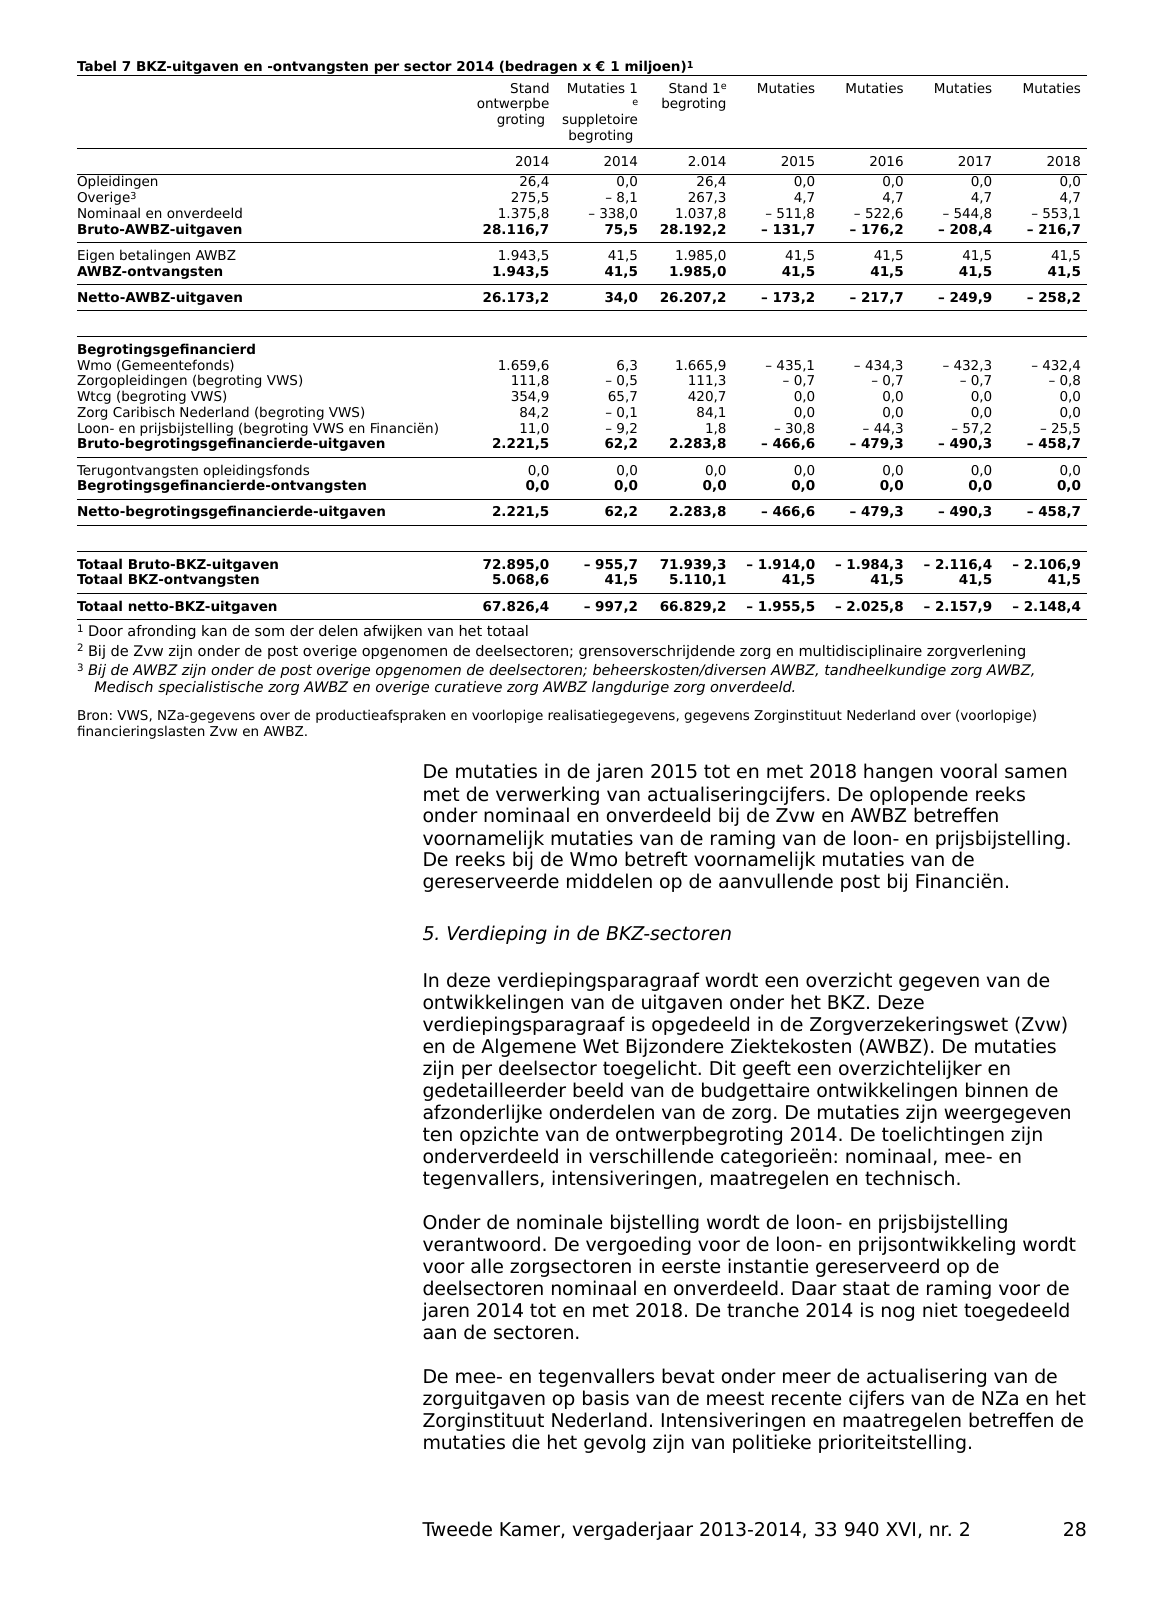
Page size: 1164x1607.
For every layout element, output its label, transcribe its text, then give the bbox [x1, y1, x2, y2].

table_cell 1.375,8 [466, 206, 555, 221]
table_cell – 2.106,9 [998, 552, 1087, 572]
table_cell – 338,0 [555, 206, 644, 221]
table_cell Wtcg (begroting VWS) [77, 389, 466, 405]
table_cell – 553,1 [998, 206, 1087, 221]
table_cell 2016 [821, 149, 909, 174]
table_cell 354,9 [466, 389, 555, 405]
table_cell [821, 337, 909, 357]
text Onder de nominale bijstelling wordt de loon- en prijsbijstelling verantwoord. De vergoeding voor de loon- en prijsontwikkeling wordt voor alle zorgsectoren in eerste instantie gereserveerd op de deelsectoren nominaal en onverdeeld. Daar staat de raming voor de jaren 2014 tot en met 2018. De tranche 2014 is nog niet toegedeeld aan de sectoren. [422, 1212, 1087, 1344]
table_cell [466, 526, 555, 551]
subtitle 5. Verdieping in de BKZ-sectoren [422, 923, 1087, 945]
table_cell 4,7 [909, 190, 998, 206]
table_cell 2.283,8 [644, 500, 732, 524]
table_cell – 1.955,5 [732, 594, 821, 619]
table_cell Overige3 [77, 190, 466, 206]
table_cell Begrotingsgefinancierde-ontvangsten [77, 478, 466, 498]
table_cell 0,0 [998, 405, 1087, 420]
table_cell 41,5 [555, 243, 644, 263]
table_cell Mutaties [821, 76, 909, 148]
table_cell [77, 76, 466, 148]
table_cell 6,3 [555, 358, 644, 373]
table_cell 111,3 [644, 373, 732, 389]
table_cell – 44,3 [821, 420, 909, 436]
table_cell 1.943,5 [466, 263, 555, 284]
table_cell Stand 1e begroting [644, 76, 732, 148]
table_cell – 176,2 [821, 221, 909, 242]
table_cell 0,0 [909, 389, 998, 405]
table_cell – 458,7 [998, 436, 1087, 457]
table_cell [555, 526, 644, 551]
table_cell 41,5 [998, 243, 1087, 263]
table_cell [998, 337, 1087, 357]
table_cell – 511,8 [732, 206, 821, 221]
table_cell – 544,8 [909, 206, 998, 221]
table_cell [909, 526, 998, 551]
table_cell 65,7 [555, 389, 644, 405]
table_cell 2018 [998, 149, 1087, 174]
table_cell 1.943,5 [466, 243, 555, 263]
table_cell Netto-AWBZ-uitgaven [77, 285, 466, 310]
table_cell 67.826,4 [466, 594, 555, 619]
table_cell 0,0 [732, 175, 821, 190]
table_cell – 458,7 [998, 500, 1087, 524]
table_cell Mutaties 1 e suppletoire begroting [555, 76, 644, 148]
table_cell 41,5 [909, 263, 998, 284]
table_cell 11,0 [466, 420, 555, 436]
table_cell 0,0 [555, 478, 644, 498]
table_cell [644, 526, 732, 551]
table_cell 0,0 [998, 389, 1087, 405]
table_cell – 217,7 [821, 285, 909, 310]
table_cell 267,3 [644, 190, 732, 206]
table_cell Mutaties [909, 76, 998, 148]
table_cell – 8,1 [555, 190, 644, 206]
table_cell 1.659,6 [466, 358, 555, 373]
table_cell 2.221,5 [466, 500, 555, 524]
table_cell 0,0 [732, 458, 821, 478]
table_cell 41,5 [732, 263, 821, 284]
table_cell 0,0 [821, 458, 909, 478]
table_cell – 131,7 [732, 221, 821, 242]
table_cell 5.110,1 [644, 572, 732, 593]
table_cell – 0,5 [555, 373, 644, 389]
table_cell – 25,5 [998, 420, 1087, 436]
table_cell 0,0 [998, 175, 1087, 190]
table_cell – 216,7 [998, 221, 1087, 242]
table_cell Wmo (Gemeentefonds) [77, 358, 466, 373]
table_cell 2014 [555, 149, 644, 174]
table_cell [644, 337, 732, 357]
table_cell 66.829,2 [644, 594, 732, 619]
table_cell – 249,9 [909, 285, 998, 310]
table_cell 0,0 [821, 478, 909, 498]
table_cell [77, 526, 466, 551]
table_cell – 522,6 [821, 206, 909, 221]
table_cell 0,0 [644, 478, 732, 498]
table_cell Eigen betalingen AWBZ [77, 243, 466, 263]
table_cell 1,8 [644, 420, 732, 436]
table_cell – 2.116,4 [909, 552, 998, 572]
text In deze verdiepingsparagraaf wordt een overzicht gegeven van de ontwikkelingen van de uitgaven onder het BKZ. Deze verdiepingsparagraaf is opgedeeld in de Zorgverzekeringswet (Zvw) en de Algemene Wet Bijzondere Ziektekosten (AWBZ). De mutaties zijn per deelsector toegelicht. Dit geeft een overzichtelijker en gedetailleerder beeld van de budgettaire ontwikkelingen binnen de afzonderlijke onderdelen van de zorg. De mutaties zijn weergegeven ten opzichte van de ontwerpbegroting 2014. De toelichtingen zijn onderverdeeld in verschillende categorieën: nominaal, mee- en tegenvallers, intensiveringen, maatregelen en technisch. [422, 970, 1087, 1190]
table_cell AWBZ-ontvangsten [77, 263, 466, 284]
table_cell – 9,2 [555, 420, 644, 436]
table_cell – 466,6 [732, 436, 821, 457]
table_cell [821, 311, 909, 336]
table_cell [77, 149, 466, 174]
table_cell 41,5 [555, 263, 644, 284]
table_cell [555, 337, 644, 357]
table_cell 28.116,7 [466, 221, 555, 242]
table_cell – 490,3 [909, 436, 998, 457]
table_cell 34,0 [555, 285, 644, 310]
table_cell 26,4 [644, 175, 732, 190]
table_cell – 432,3 [909, 358, 998, 373]
table_cell 275,5 [466, 190, 555, 206]
table_cell – 479,3 [821, 436, 909, 457]
table_cell 41,5 [821, 243, 909, 263]
table_cell – 57,2 [909, 420, 998, 436]
table_cell 1.985,0 [644, 263, 732, 284]
table_cell Stand ontwerpbegroting [466, 76, 555, 148]
table_cell 41,5 [732, 243, 821, 263]
table_cell Begrotingsgefinancierd [77, 337, 466, 357]
table_cell – 997,2 [555, 594, 644, 619]
table_cell 4,7 [732, 190, 821, 206]
table_cell 0,0 [821, 175, 909, 190]
table_cell 28.192,2 [644, 221, 732, 242]
table_cell 420,7 [644, 389, 732, 405]
table_cell 0,0 [732, 478, 821, 498]
table_cell 1.665,9 [644, 358, 732, 373]
table_cell 1.985,0 [644, 243, 732, 263]
table_cell Bruto-AWBZ-uitgaven [77, 221, 466, 242]
table_cell 2017 [909, 149, 998, 174]
table_cell [909, 311, 998, 336]
table_cell 0,0 [909, 405, 998, 420]
table_cell 41,5 [909, 243, 998, 263]
table_cell – 2.148,4 [998, 594, 1087, 619]
table_cell – 258,2 [998, 285, 1087, 310]
table_cell 0,0 [821, 389, 909, 405]
table_cell – 479,3 [821, 500, 909, 524]
table_cell [909, 337, 998, 357]
table_cell [466, 337, 555, 357]
table_cell – 955,7 [555, 552, 644, 572]
table_cell 62,2 [555, 500, 644, 524]
table_cell [732, 311, 821, 336]
table_header Tabel 7 BKZ-uitgaven en -ontvangsten per sector 2014 (bedragen x € 1 miljoen)1 [77, 59, 1087, 75]
text De mee- en tegenvallers bevat onder meer de actualisering van de zorguitgaven op basis van de meest recente cijfers van de NZa en het Zorginstituut Nederland. Intensiveringen en maatregelen betreffen de mutaties die het gevolg zijn van politieke prioriteitstelling. [422, 1366, 1087, 1454]
text De mutaties in de jaren 2015 tot en met 2018 hangen vooral samen met de verwerking van actualiseringcijfers. De oplopende reeks onder nominaal en onverdeeld bij de Zvw en AWBZ betreffen voornamelijk mutaties van de raming van de loon- en prijsbijstelling. De reeks bij de Wmo betreft voornamelijk mutaties van de gereserveerde middelen op de aanvullende post bij Financiën. [422, 761, 1087, 893]
table_cell 41,5 [821, 263, 909, 284]
table_cell 0,0 [732, 405, 821, 420]
table_cell 0,0 [998, 458, 1087, 478]
table_cell – 435,1 [732, 358, 821, 373]
table_cell 62,2 [555, 436, 644, 457]
table_cell 0,0 [998, 478, 1087, 498]
table_cell [644, 311, 732, 336]
table_cell Bruto-begrotingsgefinancierde-uitgaven [77, 436, 466, 457]
table_cell – 30,8 [732, 420, 821, 436]
table_cell 0,0 [555, 175, 644, 190]
table_cell Terugontvangsten opleidingsfonds [77, 458, 466, 478]
table_cell 84,1 [644, 405, 732, 420]
table_cell Opleidingen [77, 175, 466, 190]
table_cell 0,0 [821, 405, 909, 420]
table_cell 2015 [732, 149, 821, 174]
table_cell [998, 526, 1087, 551]
table_cell 0,0 [732, 389, 821, 405]
table_cell Totaal BKZ-ontvangsten [77, 572, 466, 593]
table_cell 84,2 [466, 405, 555, 420]
table_cell 26.173,2 [466, 285, 555, 310]
table_cell – 1.914,0 [732, 552, 821, 572]
table_cell Mutaties [998, 76, 1087, 148]
table_cell 111,8 [466, 373, 555, 389]
table_cell 41,5 [998, 572, 1087, 593]
table_cell Totaal Bruto-BKZ-uitgaven [77, 552, 466, 572]
table_cell 71.939,3 [644, 552, 732, 572]
table_cell 2.283,8 [644, 436, 732, 457]
table_cell 2.014 [644, 149, 732, 174]
table_cell [732, 526, 821, 551]
table_cell – 173,2 [732, 285, 821, 310]
table_cell 26,4 [466, 175, 555, 190]
table_cell Zorg Caribisch Nederland (begroting VWS) [77, 405, 466, 420]
table_cell – 0,8 [998, 373, 1087, 389]
table_cell – 208,4 [909, 221, 998, 242]
table_cell 41,5 [555, 572, 644, 593]
table_cell Zorgopleidingen (begroting VWS) [77, 373, 466, 389]
table_cell – 0,7 [821, 373, 909, 389]
table_cell – 2.157,9 [909, 594, 998, 619]
table_cell 75,5 [555, 221, 644, 242]
table_cell 1 Door afronding kan de som der delen afwijken van het totaal 2 Bij de Zvw zijn onder de post overige opgenomen de deelsectoren; grensoverschrijdende zorg en multidisciplinaire zorgverlening 3 Bij de AWBZ zijn onder de post overige opgenomen de deelsectoren; beheerskosten/diversen AWBZ, tandheelkundige zorg AWBZ, Medisch specialistische zorg AWBZ en overige curatieve zorg AWBZ langdurige zorg onverdeeld. Bron: VWS, NZa-gegevens over de productieafspraken en voorlopige realisatiegegevens, gegevens Zorginstituut Nederland over (voorlopige) financieringslasten Zvw en AWBZ. [77, 620, 1087, 739]
table_cell 0,0 [909, 175, 998, 190]
table_cell – 0,7 [732, 373, 821, 389]
table_cell 0,0 [909, 458, 998, 478]
table_cell [466, 311, 555, 336]
table_cell Netto-begrotingsgefinancierde-uitgaven [77, 500, 466, 524]
table_cell [821, 526, 909, 551]
table_cell Loon- en prijsbijstelling (begroting VWS en Financiën) [77, 420, 466, 436]
table_cell [732, 337, 821, 357]
table_cell – 432,4 [998, 358, 1087, 373]
table_cell 0,0 [644, 458, 732, 478]
table_cell – 466,6 [732, 500, 821, 524]
table_cell 41,5 [998, 263, 1087, 284]
table_cell Totaal netto-BKZ-uitgaven [77, 594, 466, 619]
table_cell 5.068,6 [466, 572, 555, 593]
table_cell 2.221,5 [466, 436, 555, 457]
table_cell 41,5 [909, 572, 998, 593]
table_cell [555, 311, 644, 336]
table_cell 0,0 [466, 458, 555, 478]
table_cell – 2.025,8 [821, 594, 909, 619]
table_cell 0,0 [555, 458, 644, 478]
table_cell 41,5 [732, 572, 821, 593]
table_cell 4,7 [998, 190, 1087, 206]
table_cell [998, 311, 1087, 336]
table_cell Mutaties [732, 76, 821, 148]
table_cell 72.895,0 [466, 552, 555, 572]
table_cell [77, 311, 466, 336]
table_cell – 1.984,3 [821, 552, 909, 572]
table_cell 2014 [466, 149, 555, 174]
table_cell – 434,3 [821, 358, 909, 373]
table_cell – 0,1 [555, 405, 644, 420]
table_cell 4,7 [821, 190, 909, 206]
table_cell 41,5 [821, 572, 909, 593]
table_cell 0,0 [909, 478, 998, 498]
table_cell – 490,3 [909, 500, 998, 524]
table_cell – 0,7 [909, 373, 998, 389]
table_cell 26.207,2 [644, 285, 732, 310]
table_cell Nominaal en onverdeeld [77, 206, 466, 221]
table_cell 1.037,8 [644, 206, 732, 221]
table_cell 0,0 [466, 478, 555, 498]
